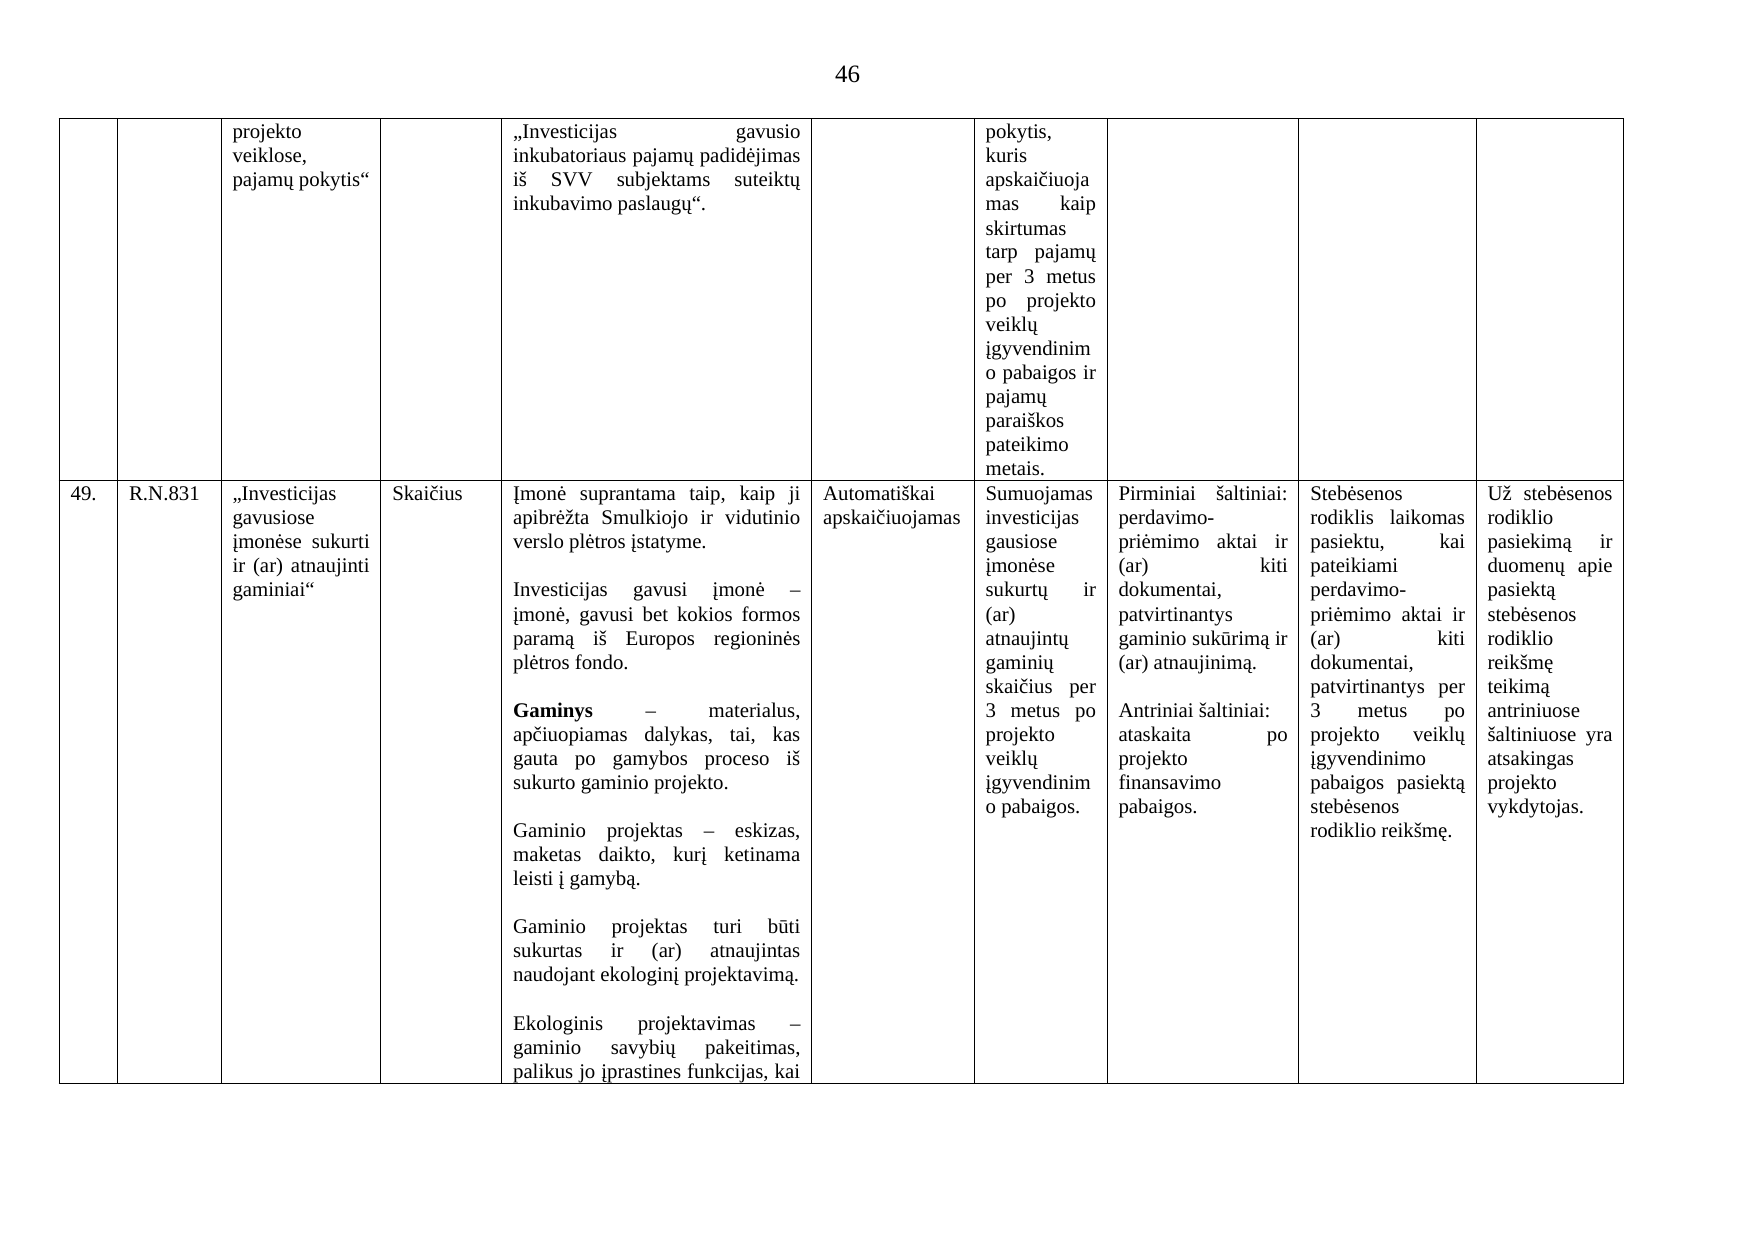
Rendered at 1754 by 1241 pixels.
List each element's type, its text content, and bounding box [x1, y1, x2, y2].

table_cell Pirminiai šaltiniai: perdavimo-priėmimo aktai ir (ar) kiti dokumentai, patvirtinantys gaminio sukūrimą ir (ar) atnaujinimą. Antriniai šaltiniai: ataskaita po projekto finansavimo pabaigos. [1108, 481, 1298, 1083]
table_cell Skaičius [381, 481, 501, 1083]
table_cell Stebėsenos rodiklis laikomas pasiektu, kai pateikiami perdavimo-priėmimo aktai ir (ar) kiti dokumentai, patvirtinantys per 3 metus po projekto veiklų įgyvendinimo pabaigos pasiektą stebėsenos rodiklio reikšmę. [1299, 481, 1476, 1083]
table_cell projekto veiklose, pajamų pokytis“ [222, 119, 380, 480]
table_cell „Investicijas gavusio inkubatoriaus pajamų padidėjimas iš SVV subjektams suteiktų inkubavimo paslaugų“. [502, 119, 811, 480]
table_cell pokytis, kuris apskaičiuojamas kaip skirtumas tarp pajamų per 3 metus po projekto veiklų įgyvendinimo pabaigos ir pajamų paraiškos pateikimo metais. [975, 119, 1107, 480]
table_cell Automatiškai apskaičiuojamas [812, 481, 974, 1083]
table_cell „Investicijas gavusiose įmonėse sukurti ir (ar) atnaujinti gaminiai“ [222, 481, 380, 1083]
table_cell 49. [60, 481, 117, 1083]
table_cell R.N.831 [118, 481, 221, 1083]
table_cell Sumuojamas investicijas gausiose įmonėse sukurtų ir (ar) atnaujintų gaminių skaičius per 3 metus po projekto veiklų įgyvendinimo pabaigos. [975, 481, 1107, 1083]
table_cell [1108, 119, 1298, 480]
table_cell Už stebėsenos rodiklio pasiekimą ir duomenų apie pasiektą stebėsenos rodiklio reikšmę teikimą antriniuose šaltiniuose yra atsakingas projekto vykdytojas. [1477, 481, 1623, 1083]
table_cell [118, 119, 221, 480]
table_cell [381, 119, 501, 480]
table_cell Įmonė suprantama taip, kaip ji apibrėžta Smulkiojo ir vidutinio verslo plėtros įstatyme. Investicijas gavusi įmonė – įmonė, gavusi bet kokios formos paramą iš Europos regioninės plėtros fondo. Gaminys – materialus, apčiuopiamas dalykas, tai, kas gauta po gamybos proceso iš sukurto gaminio projekto. Gaminio projektas – eskizas, maketas daikto, kurį ketinama leisti į gamybą. Gaminio projektas turi būti sukurtas ir (ar) atnaujintas naudojant ekologinį projektavimą. Ekologinis projektavimas – gaminio savybių pakeitimas, palikus jo įprastines funkcijas, kai [502, 481, 811, 1083]
table_cell [812, 119, 974, 480]
table_cell [1299, 119, 1476, 480]
table_cell [1477, 119, 1623, 480]
table_cell [60, 119, 117, 480]
